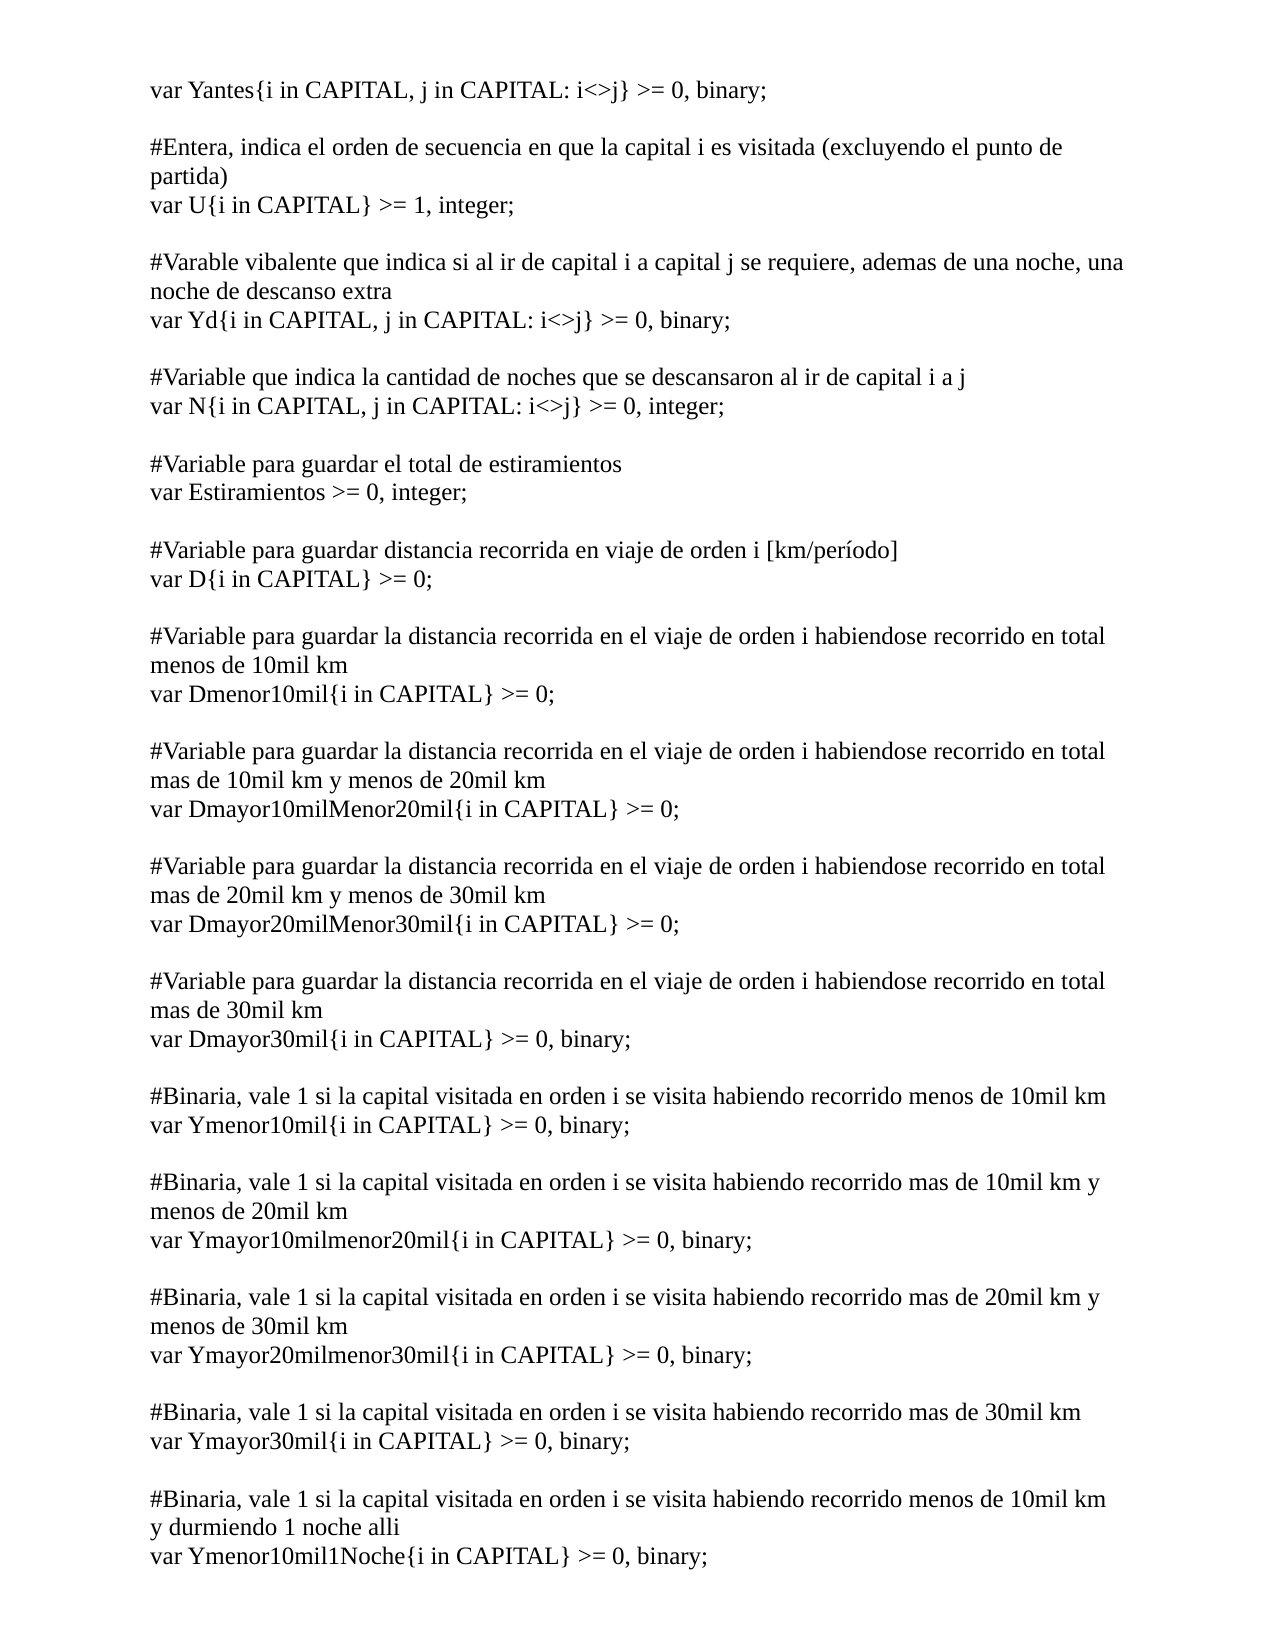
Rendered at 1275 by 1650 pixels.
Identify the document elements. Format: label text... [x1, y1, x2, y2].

text var Ymayor30mil{i in CAPITAL} >= 0, binary; [150, 1426, 1125, 1455]
text #Binaria, vale 1 si la capital visitada en orden i se visita habiendo recorrido mas de 10mil km y menos de 20mil km [150, 1167, 1125, 1225]
text var D{i in CAPITAL} >= 0; [150, 564, 1125, 592]
text var N{i in CAPITAL, j in CAPITAL: i<>j} >= 0, integer; [150, 391, 1125, 420]
text var Dmenor10mil{i in CAPITAL} >= 0; [150, 679, 1125, 707]
text #Entera, indica el orden de secuencia en que la capital i es visitada (excluyendo el punto de partida) [150, 132, 1125, 190]
text var Ymenor10mil1Noche{i in CAPITAL} >= 0, binary; [150, 1541, 1125, 1570]
text var Ymayor10milmenor20mil{i in CAPITAL} >= 0, binary; [150, 1225, 1125, 1254]
text #Binaria, vale 1 si la capital visitada en orden i se visita habiendo recorrido menos de 10mil km y durmiendo 1 noche alli [150, 1484, 1125, 1541]
text #Variable para guardar la distancia recorrida en el viaje de orden i habiendose recorrido en total mas de 10mil km y menos de 20mil km [150, 736, 1125, 794]
text var Ymayor20milmenor30mil{i in CAPITAL} >= 0, binary; [150, 1340, 1125, 1369]
text #Binaria, vale 1 si la capital visitada en orden i se visita habiendo recorrido menos de 10mil km [150, 1081, 1125, 1110]
text var Ymenor10mil{i in CAPITAL} >= 0, binary; [150, 1110, 1125, 1139]
text var U{i in CAPITAL} >= 1, integer; [150, 190, 1125, 219]
text #Binaria, vale 1 si la capital visitada en orden i se visita habiendo recorrido mas de 30mil km [150, 1397, 1125, 1426]
text #Variable para guardar el total de estiramientos [150, 449, 1125, 477]
text #Binaria, vale 1 si la capital visitada en orden i se visita habiendo recorrido mas de 20mil km y menos de 30mil km [150, 1282, 1125, 1340]
text #Variable para guardar la distancia recorrida en el viaje de orden i habiendose recorrido en total mas de 20mil km y menos de 30mil km [150, 851, 1125, 909]
text #Variable que indica la cantidad de noches que se descansaron al ir de capital i a j [150, 362, 1125, 391]
text var Dmayor30mil{i in CAPITAL} >= 0, binary; [150, 1024, 1125, 1052]
text #Variable para guardar distancia recorrida en viaje de orden i [km/período] [150, 535, 1125, 564]
text var Dmayor20milMenor30mil{i in CAPITAL} >= 0; [150, 909, 1125, 937]
text #Variable para guardar la distancia recorrida en el viaje de orden i habiendose recorrido en total mas de 30mil km [150, 966, 1125, 1024]
text #Variable para guardar la distancia recorrida en el viaje de orden i habiendose recorrido en total menos de 10mil km [150, 621, 1125, 679]
text var Yantes{i in CAPITAL, j in CAPITAL: i<>j} >= 0, binary; [150, 75, 1125, 104]
text #Varable vibalente que indica si al ir de capital i a capital j se requiere, ademas de una noche, una noche de descanso extra [150, 247, 1125, 305]
text var Dmayor10milMenor20mil{i in CAPITAL} >= 0; [150, 794, 1125, 822]
text var Estiramientos >= 0, integer; [150, 477, 1125, 506]
text var Yd{i in CAPITAL, j in CAPITAL: i<>j} >= 0, binary; [150, 305, 1125, 334]
